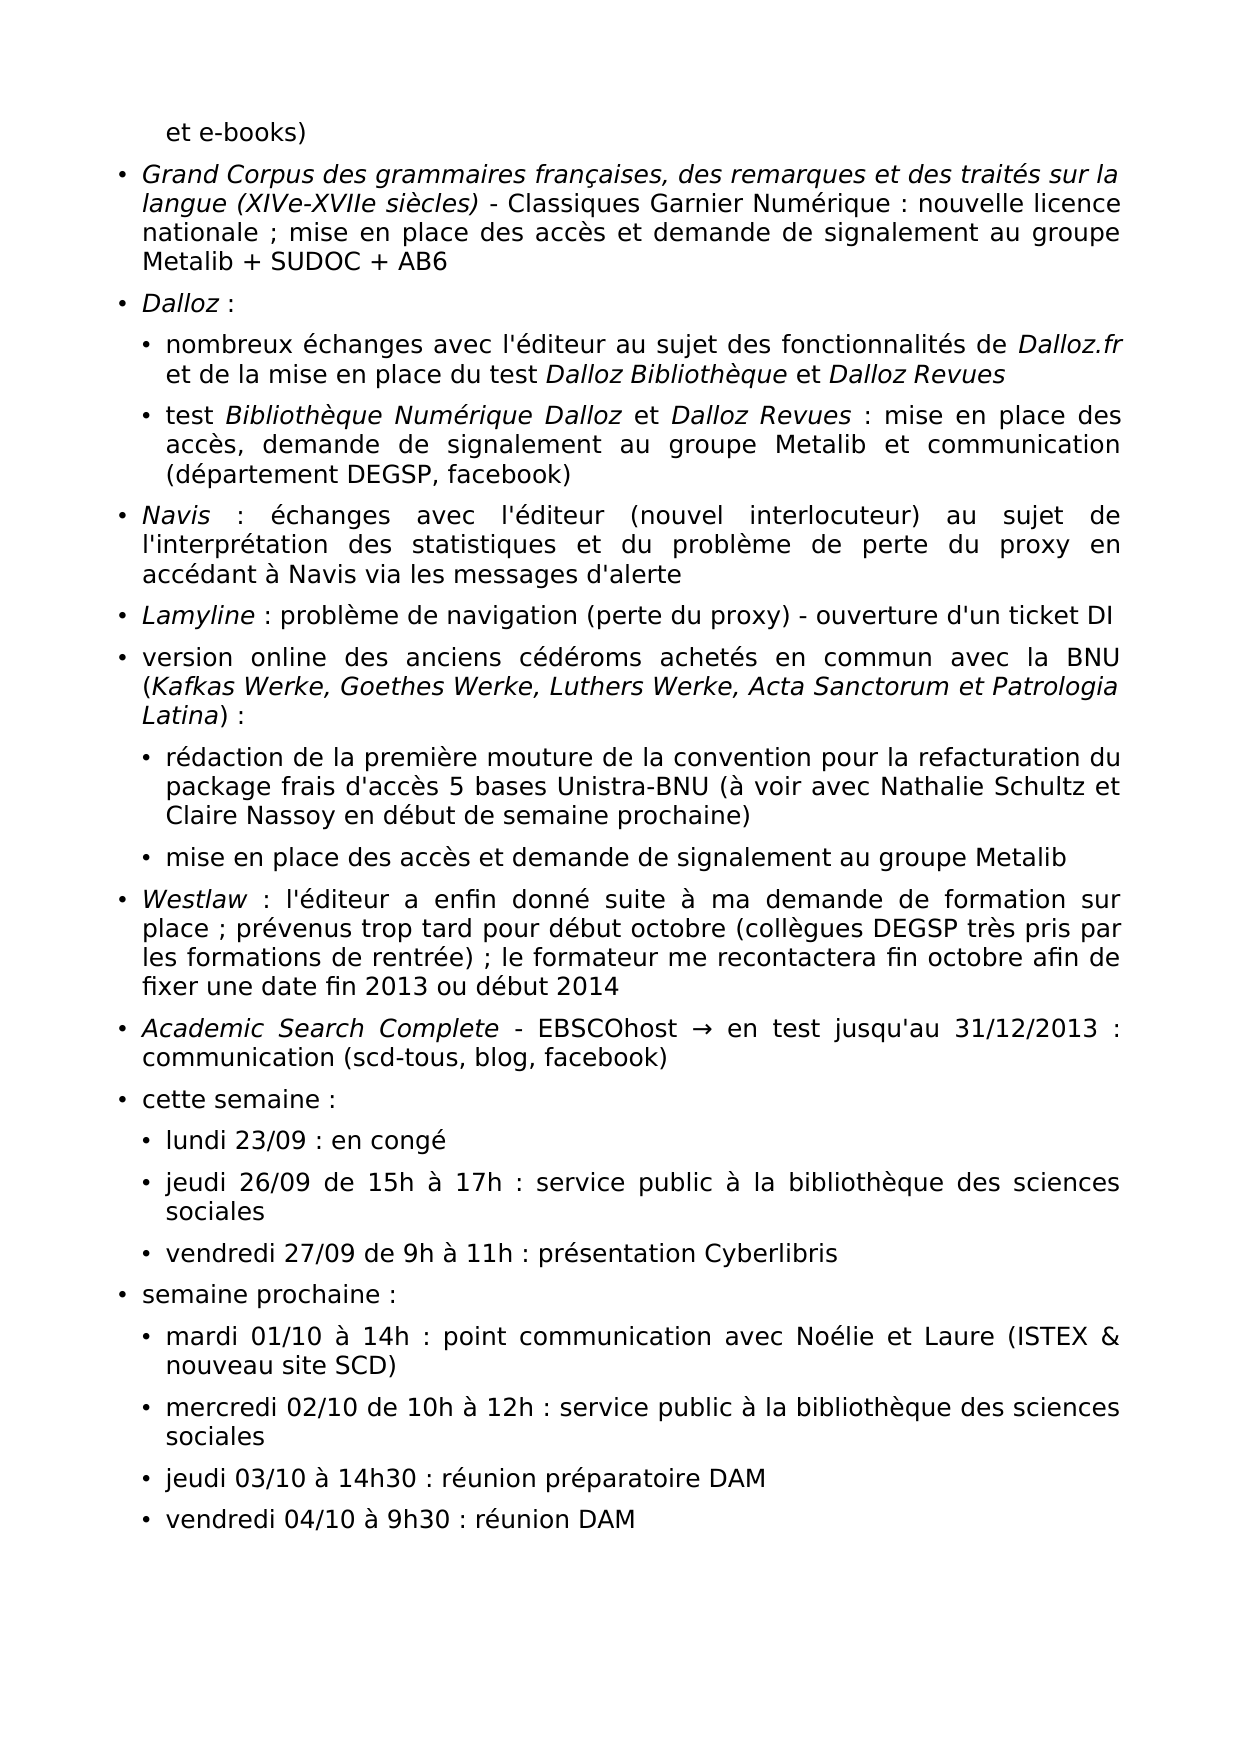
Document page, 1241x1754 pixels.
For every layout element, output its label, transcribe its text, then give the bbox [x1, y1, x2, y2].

list et e-books) [142, 118, 1122, 147]
list Westlaw : l'éditeur a enfin donné suite à ma demande de formation sur place ; prévenus trop tard pour début octobre (collègues DEGSP très pris par les formations de rentrée) ; le formateur me recontactera fin octobre afin de fixer une date fin 2013 ou début 2014 [118, 885, 1122, 1001]
list Dalloz : [118, 289, 1122, 318]
list jeudi 03/10 à 14h30 : réunion préparatoire DAM [142, 1464, 1122, 1493]
list Academic Search Complete - EBSCOhost → en test jusqu'au 31/12/2013 : communication (scd-tous, blog, facebook) [118, 1014, 1122, 1072]
list cette semaine : [118, 1085, 1122, 1114]
list jeudi 26/09 de 15h à 17h : service public à la bibliothèque des sciences sociales [142, 1168, 1122, 1226]
list nombreux échanges avec l'éditeur au sujet des fonctionnalités de Dalloz.fr et de la mise en place du test Dalloz Bibliothèque et Dalloz Revues [142, 331, 1122, 389]
list mercredi 02/10 de 10h à 12h : service public à la bibliothèque des sciences sociales [142, 1393, 1122, 1451]
list Lamyline : problème de navigation (perte du proxy) - ouverture d'un ticket DI [118, 601, 1122, 631]
list vendredi 04/10 à 9h30 : réunion DAM [142, 1506, 1122, 1535]
list semaine prochaine : [118, 1281, 1122, 1310]
list mardi 01/10 à 14h : point communication avec Noélie et Laure (ISTEX & nouveau site SCD) [142, 1322, 1122, 1381]
list rédaction de la première mouture de la convention pour la refacturation du package frais d'accès 5 bases Unistra-BNU (à voir avec Nathalie Schultz et Claire Nassoy en début de semaine prochaine) [142, 743, 1122, 831]
list lundi 23/09 : en congé [142, 1126, 1122, 1156]
list vendredi 27/09 de 9h à 11h : présentation Cyberlibris [142, 1239, 1122, 1268]
list mise en place des accès et demande de signalement au groupe Metalib [142, 843, 1122, 872]
list test Bibliothèque Numérique Dalloz et Dalloz Revues : mise en place des accès, demande de signalement au groupe Metalib et communication (département DEGSP, facebook) [142, 401, 1122, 489]
list Grand Corpus des grammaires françaises, des remarques et des traités sur la langue (XIVe-XVIIe siècles) - Classiques Garnier Numérique : nouvelle licence nationale ; mise en place des accès et demande de signalement au groupe Metalib + SUDOC + AB6 [118, 160, 1122, 276]
list version online des anciens cédéroms achetés en commun avec la BNU (Kafkas Werke, Goethes Werke, Luthers Werke, Acta Sanctorum et Patrologia Latina) : [118, 643, 1122, 731]
list Navis : échanges avec l'éditeur (nouvel interlocuteur) au sujet de l'interprétation des statistiques et du problème de perte du proxy en accédant à Navis via les messages d'alerte [118, 501, 1122, 589]
